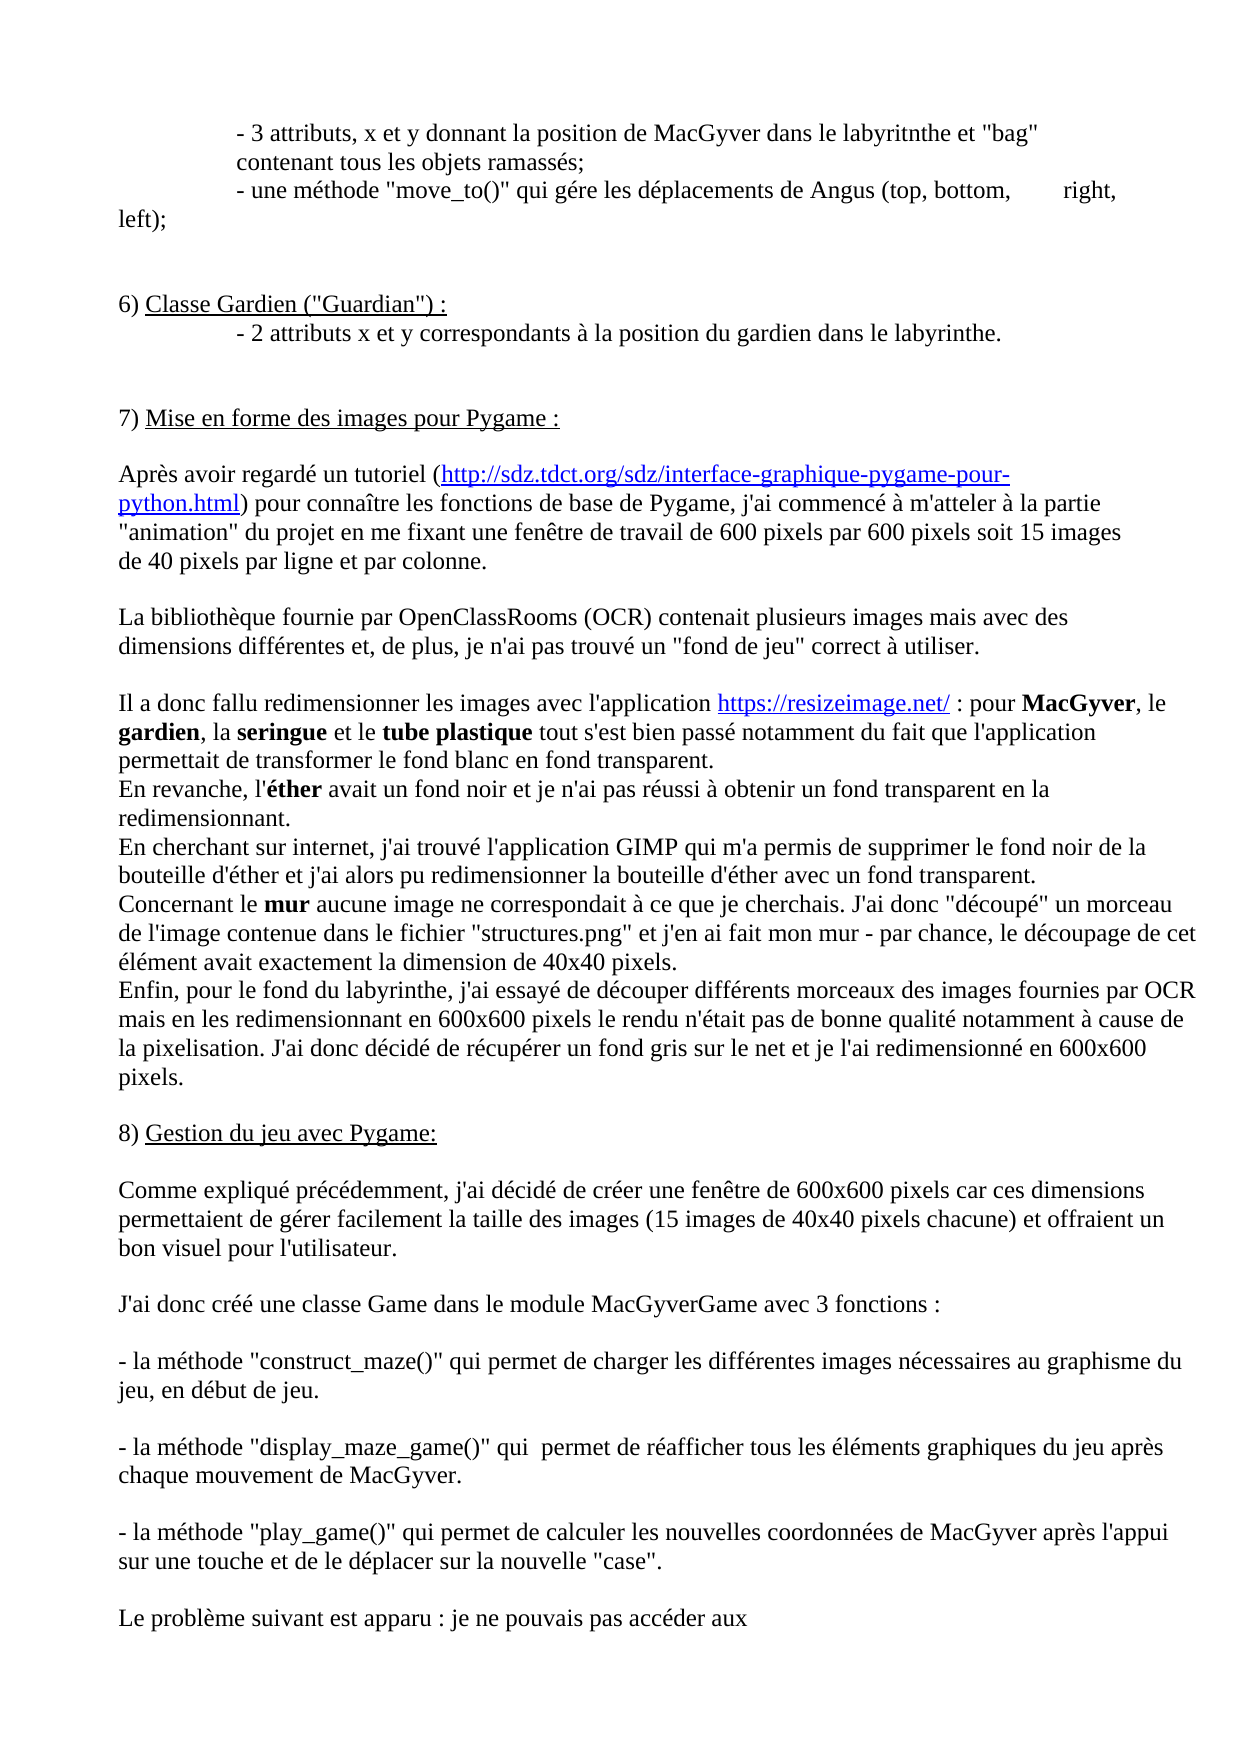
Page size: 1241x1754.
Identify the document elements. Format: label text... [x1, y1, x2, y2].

text Concernant le mur aucune image ne correspondait à ce que je cherchais. J'ai donc "découpé" un morceau de l'image contenue dans le fichier "structures.png" et j'en ai fait mon mur - par chance, le découpage de cet élément avait exactement la dimension de 40x40 pixels. [118, 889, 1202, 976]
text J'ai donc créé une classe Game dans le module MacGyverGame avec 3 fonctions : [118, 1289, 1202, 1318]
text - 3 attributs, x et y donnant la position de MacGyver dans le labyritnthe et "bag" contenant tous les objets ramassés; [118, 118, 1122, 176]
text En cherchant sur internet, j'ai trouvé l'application GIMP qui m'a permis de supprimer le fond noir de la bouteille d'éther et j'ai alors pu redimensionner la bouteille d'éther avec un fond transparent. [118, 832, 1202, 889]
text La bibliothèque fournie par OpenClassRooms (OCR) contenait plusieurs images mais avec des dimensions différentes et, de plus, je n'ai pas trouvé un "fond de jeu" correct à utiliser. [118, 602, 1122, 660]
text - une méthode "move_to()" qui gére les déplacements de Angus (top, bottom, right, left); [118, 176, 1122, 233]
text - la méthode "construct_maze()" qui permet de charger les différentes images nécessaires au graphisme du jeu, en début de jeu. [118, 1346, 1202, 1404]
text 8) Gestion du jeu avec Pygame: [118, 1118, 1202, 1147]
text En revanche, l'éther avait un fond noir et je n'ai pas réussi à obtenir un fond transparent en la redimensionnant. [118, 774, 1202, 832]
text - la méthode "display_maze_game()" qui permet de réafficher tous les éléments graphiques du jeu après chaque mouvement de MacGyver. [118, 1432, 1202, 1489]
text Le problème suivant est apparu : je ne pouvais pas accéder aux [118, 1603, 1202, 1632]
text - 2 attributs x et y correspondants à la position du gardien dans le labyrinthe. [118, 318, 1122, 347]
text Comme expliqué précédemment, j'ai décidé de créer une fenêtre de 600x600 pixels car ces dimensions permettaient de gérer facilement la taille des images (15 images de 40x40 pixels chacune) et offraient un bon visuel pour l'utilisateur. [118, 1175, 1202, 1262]
text Il a donc fallu redimensionner les images avec l'application https://resizeimage.net/ : pour MacGyver, le gardien, la seringue et le tube plastique tout s'est bien passé notamment du fait que l'application permettait de transformer le fond blanc en fond transparent. [118, 688, 1202, 774]
text 7) Mise en forme des images pour Pygame : [118, 403, 1122, 431]
text Enfin, pour le fond du labyrinthe, j'ai essayé de découper différents morceaux des images fournies par OCR mais en les redimensionnant en 600x600 pixels le rendu n'était pas de bonne qualité notamment à cause de la pixelisation. J'ai donc décidé de récupérer un fond gris sur le net et je l'ai redimensionné en 600x600 pixels. [118, 976, 1202, 1091]
text Après avoir regardé un tutoriel (http://sdz.tdct.org/sdz/interface-graphique-pygame-pour-python.html) pour connaître les fonctions de base de Pygame, j'ai commencé à m'atteler à la partie "animation" du projet en me fixant une fenêtre de travail de 600 pixels par 600 pixels soit 15 images de 40 pixels par ligne et par colonne. [118, 459, 1122, 574]
text 6) Classe Gardien ("Guardian") : [118, 289, 1122, 318]
text - la méthode "play_game()" qui permet de calculer les nouvelles coordonnées de MacGyver après l'appui sur une touche et de le déplacer sur la nouvelle "case". [118, 1517, 1202, 1575]
